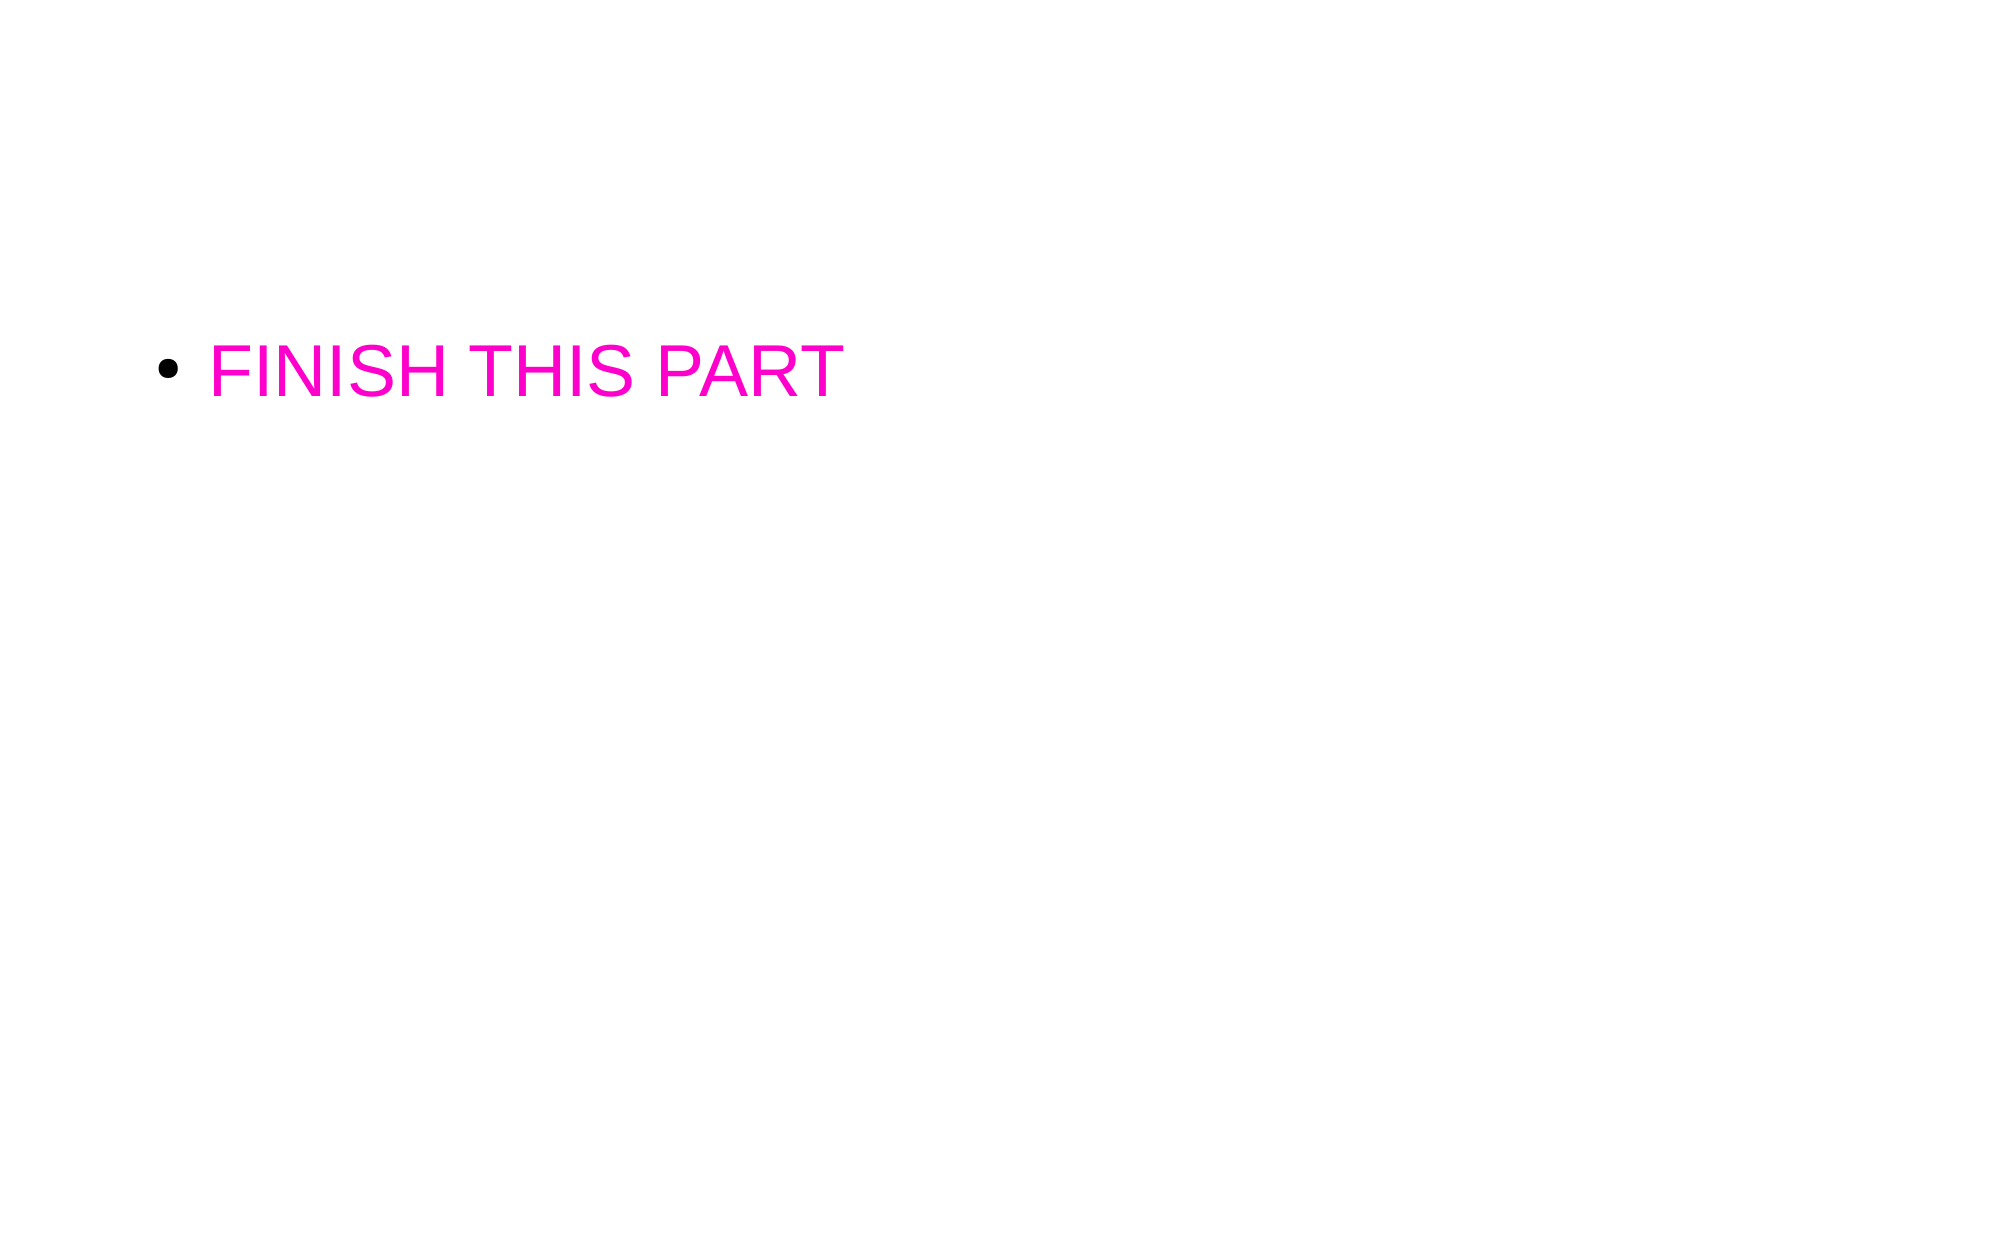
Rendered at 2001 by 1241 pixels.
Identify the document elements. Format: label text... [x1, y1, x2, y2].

list FINISH THIS PART [137, 330, 1863, 1117]
